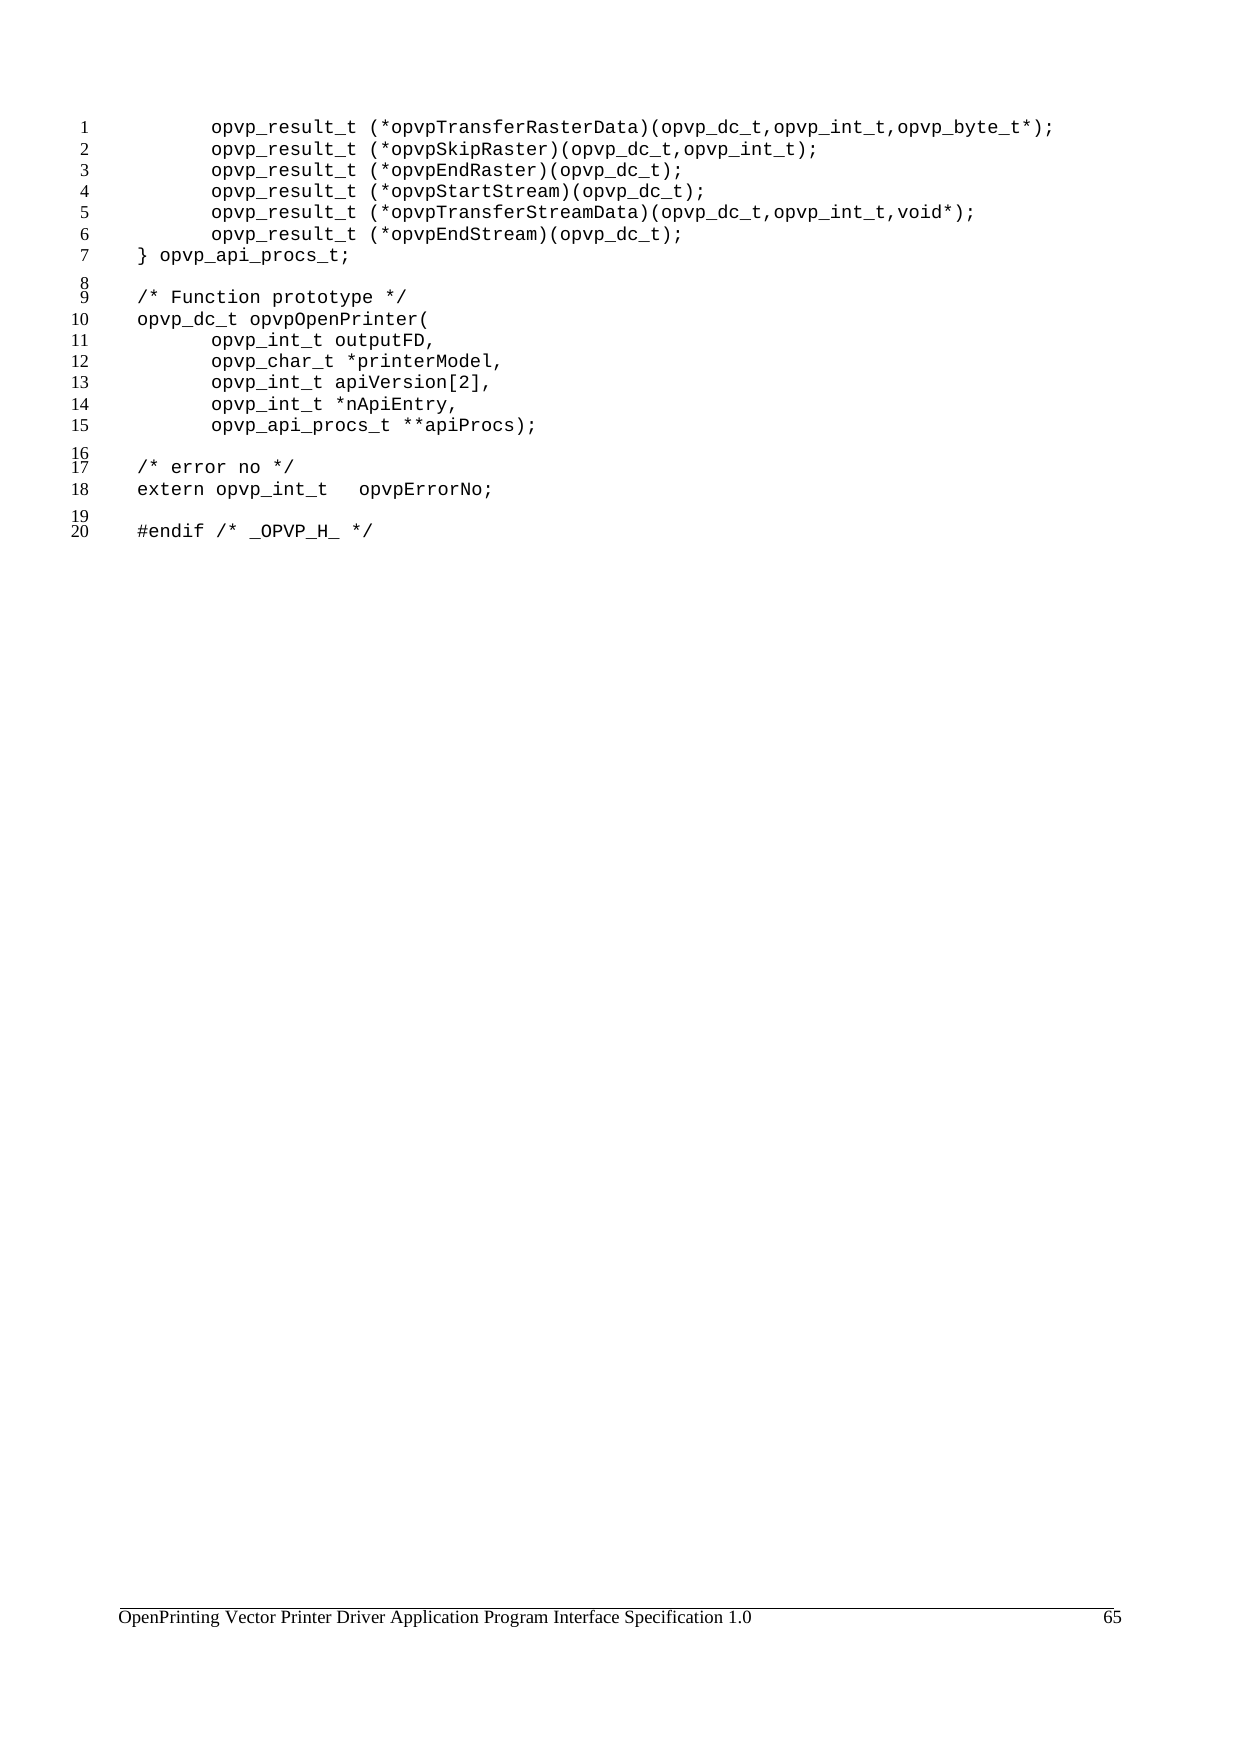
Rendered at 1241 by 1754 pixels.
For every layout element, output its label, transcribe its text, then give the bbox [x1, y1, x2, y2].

text opvp_int_t *nApiEntry, [137, 394, 1103, 416]
text opvp_result_t (*opvpSkipRaster)(opvp_dc_t,opvp_int_t); [137, 139, 1103, 161]
text opvp_result_t (*opvpEndRaster)(opvp_dc_t); [137, 161, 1103, 182]
text opvp_dc_t opvpOpenPrinter( [137, 309, 1103, 331]
text opvp_result_t (*opvpTransferRasterData)(opvp_dc_t,opvp_int_t,opvp_byte_t*); [137, 118, 1103, 139]
text opvp_int_t outputFD, [137, 331, 1103, 352]
text opvp_result_t (*opvpTransferStreamData)(opvp_dc_t,opvp_int_t,void*); [137, 203, 1103, 224]
text opvp_result_t (*opvpEndStream)(opvp_dc_t); [137, 224, 1103, 246]
text opvp_api_procs_t **apiProcs); [137, 416, 1103, 437]
text /* error no */ [137, 458, 1103, 479]
text opvp_char_t *printerModel, [137, 352, 1103, 373]
text } opvp_api_procs_t; [137, 246, 1103, 267]
text extern opvp_int_t opvpErrorNo; [137, 479, 1103, 501]
text opvp_result_t (*opvpStartStream)(opvp_dc_t); [137, 182, 1103, 203]
text opvp_int_t apiVersion[2], [137, 373, 1103, 394]
text /* Function prototype */ [137, 288, 1103, 309]
text #endif /* _OPVP_H_ */ [137, 522, 1103, 543]
